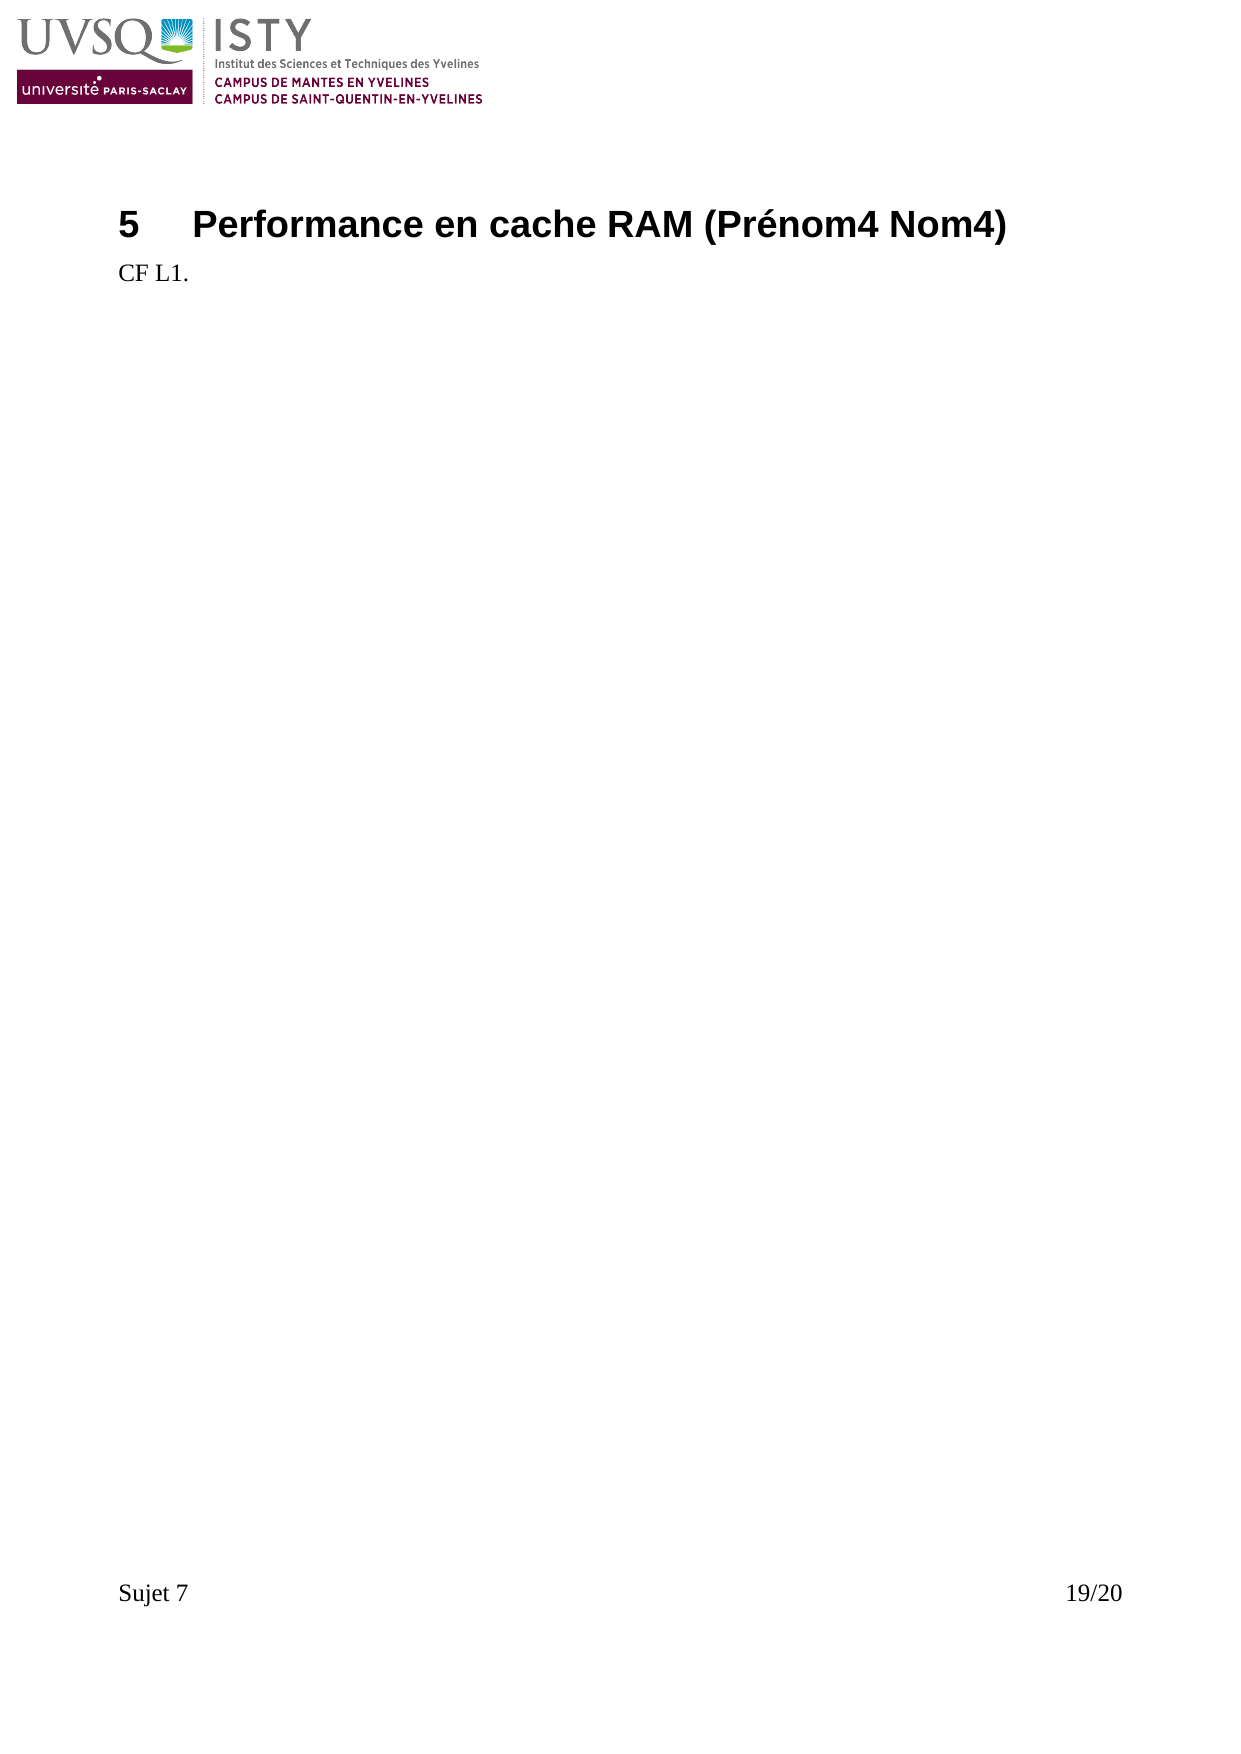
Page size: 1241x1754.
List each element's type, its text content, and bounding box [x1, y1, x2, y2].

picture [2, 2, 497, 121]
subtitle Performance en cache RAM (Prénom4 Nom4) [118, 202, 1122, 246]
text CF L1. [118, 258, 1122, 287]
